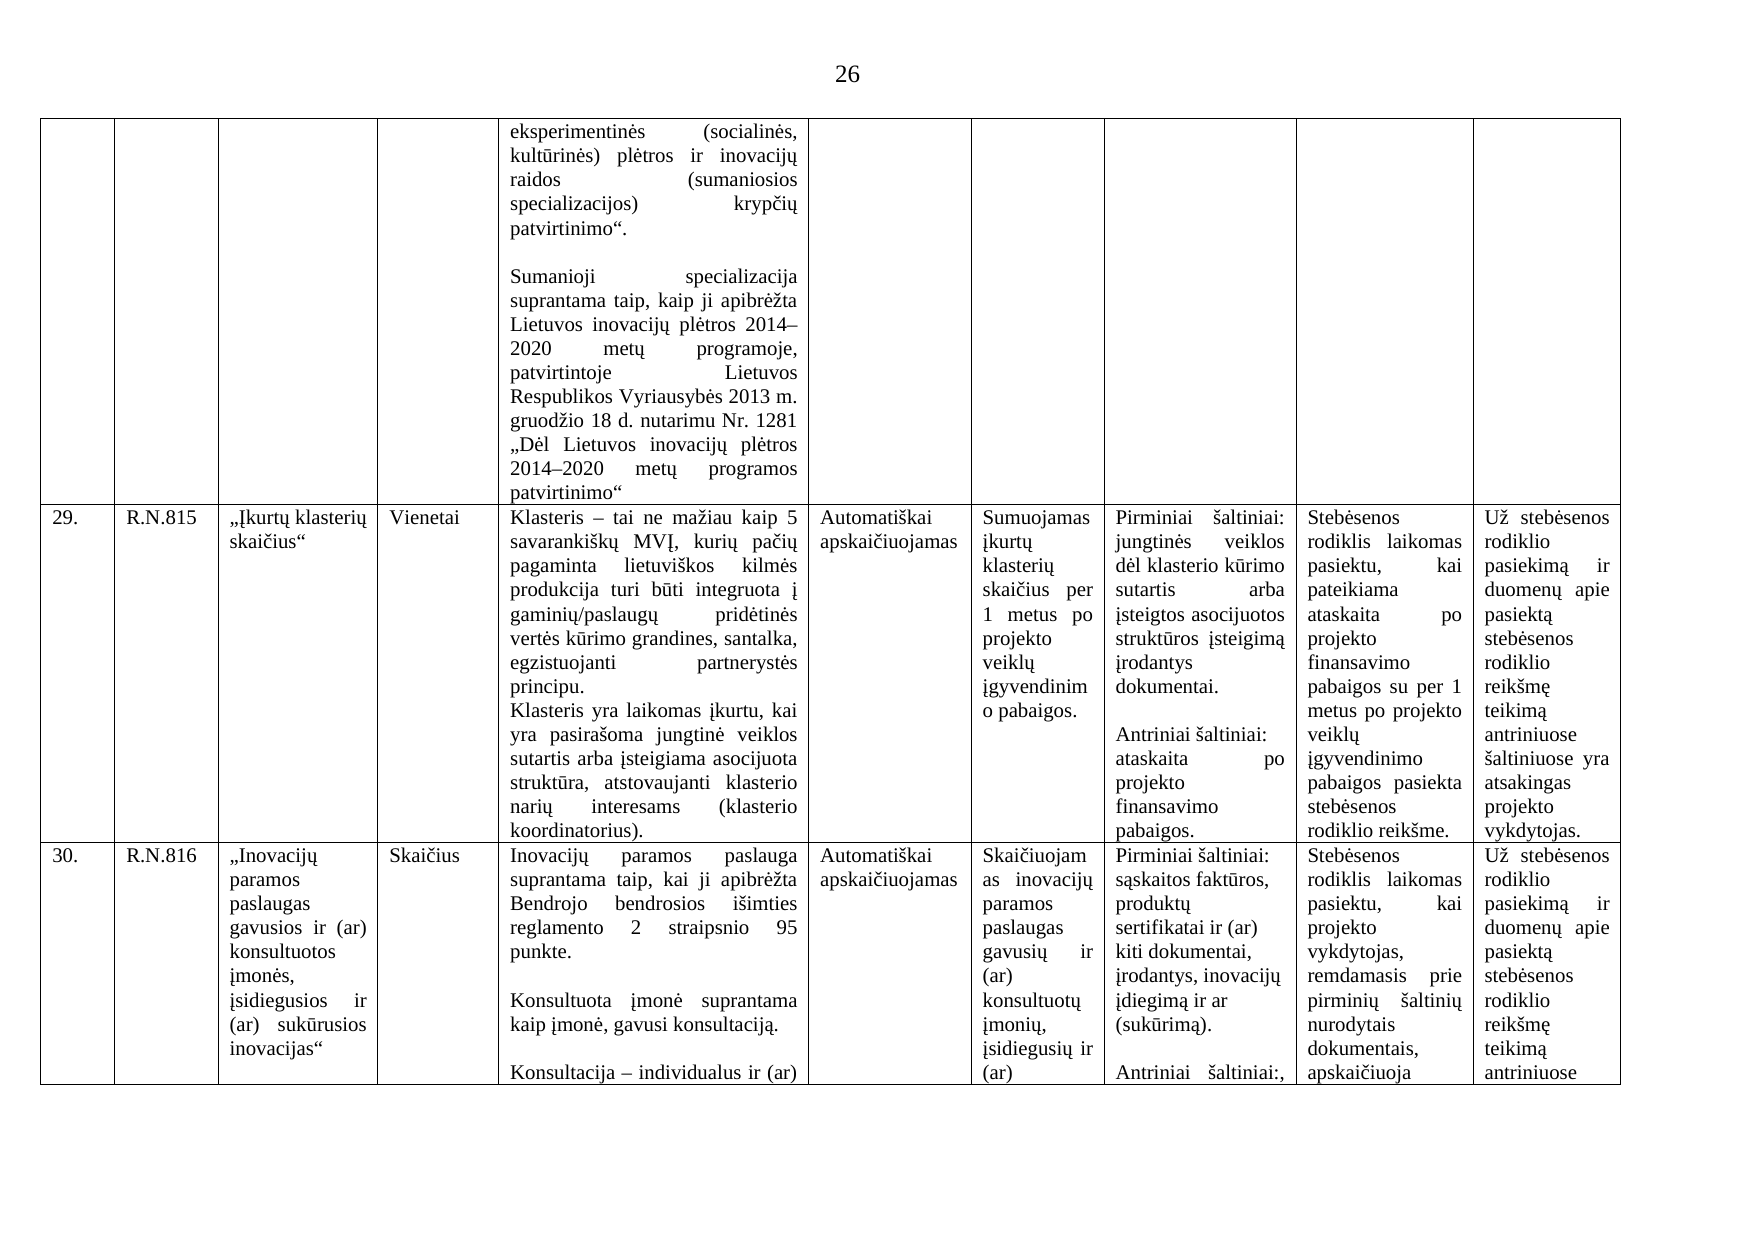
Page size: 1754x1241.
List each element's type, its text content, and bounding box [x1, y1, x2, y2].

table_cell Sumuojamas įkurtų klasterių skaičius per 1 metus po projekto veiklų įgyvendinimo pabaigos. [972, 505, 1104, 842]
table_cell [1297, 119, 1473, 504]
table_cell [219, 119, 377, 504]
table_cell 30. [41, 843, 114, 1084]
table_cell Už stebėsenos rodiklio pasiekimą ir duomenų apie pasiektą stebėsenos rodiklio reikšmę teikimą antriniuose [1474, 843, 1620, 1084]
table_cell [1105, 119, 1296, 504]
table_cell Inovacijų paramos paslauga suprantama taip, kai ji apibrėžta Bendrojo bendrosios išimties reglamento 2 straipsnio 95 punkte. Konsultuota įmonė suprantama kaip įmonė, gavusi konsultaciją. Konsultacija – individualus ir (ar) [499, 843, 808, 1084]
table_cell eksperimentinės (socialinės, kultūrinės) plėtros ir inovacijų raidos (sumaniosios specializacijos) krypčių patvirtinimo“. Sumanioji specializacija suprantama taip, kaip ji apibrėžta Lietuvos inovacijų plėtros 2014–2020 metų programoje, patvirtintoje Lietuvos Respublikos Vyriausybės 2013 m. gruodžio 18 d. nutarimu Nr. 1281 „Dėl Lietuvos inovacijų plėtros 2014–2020 metų programos patvirtinimo“ [499, 119, 808, 504]
table_cell [41, 119, 114, 504]
table_cell [972, 119, 1104, 504]
table_cell R.N.816 [115, 843, 218, 1084]
table_cell Stebėsenos rodiklis laikomas pasiektu, kai projekto vykdytojas, remdamasis prie pirminių šaltinių nurodytais dokumentais, apskaičiuoja [1297, 843, 1473, 1084]
table_cell Skaičius [378, 843, 498, 1084]
table_cell Pirminiai šaltiniai: jungtinės veiklos dėl klasterio kūrimo sutartis arba įsteigtos asocijuotos struktūros įsteigimą įrodantys dokumentai. Antriniai šaltiniai: ataskaita po projekto finansavimo pabaigos. [1105, 505, 1296, 842]
table_cell [809, 119, 971, 504]
table_cell Už stebėsenos rodiklio pasiekimą ir duomenų apie pasiektą stebėsenos rodiklio reikšmę teikimą antriniuose šaltiniuose yra atsakingas projekto vykdytojas. [1474, 505, 1620, 842]
table_cell „Įkurtų klasterių skaičius“ [219, 505, 377, 842]
table_cell [1474, 119, 1620, 504]
table_cell [378, 119, 498, 504]
table_cell „Inovacijų paramos paslaugas gavusios ir (ar) konsultuotos įmonės, įsidiegusios ir (ar) sukūrusios inovacijas“ [219, 843, 377, 1084]
table_cell Klasteris – tai ne mažiau kaip 5 savarankiškų MVĮ, kurių pačių pagaminta lietuviškos kilmės produkcija turi būti integruota į gaminių/paslaugų pridėtinės vertės kūrimo grandines, santalka, egzistuojanti partnerystės principu. Klasteris yra laikomas įkurtu, kai yra pasirašoma jungtinė veiklos sutartis arba įsteigiama asocijuota struktūra, atstovaujanti klasterio narių interesams (klasterio koordinatorius). [499, 505, 808, 842]
table_cell 29. [41, 505, 114, 842]
table_cell Automatiškai apskaičiuojamas [809, 505, 971, 842]
table_cell Skaičiuojamas inovacijų paramos paslaugas gavusių ir (ar) konsultuotų įmonių, įsidiegusių ir (ar) [972, 843, 1104, 1084]
table_cell Vienetai [378, 505, 498, 842]
table_cell [115, 119, 218, 504]
table_cell Stebėsenos rodiklis laikomas pasiektu, kai pateikiama ataskaita po projekto finansavimo pabaigos su per 1 metus po projekto veiklų įgyvendinimo pabaigos pasiekta stebėsenos rodiklio reikšme. [1297, 505, 1473, 842]
table_cell Pirminiai šaltiniai: sąskaitos faktūros, produktų sertifikatai ir (ar) kiti dokumentai, įrodantys, inovacijų įdiegimą ir ar (sukūrimą). Antriniai šaltiniai:, [1105, 843, 1296, 1084]
table_cell Automatiškai apskaičiuojamas [809, 843, 971, 1084]
table_cell R.N.815 [115, 505, 218, 842]
